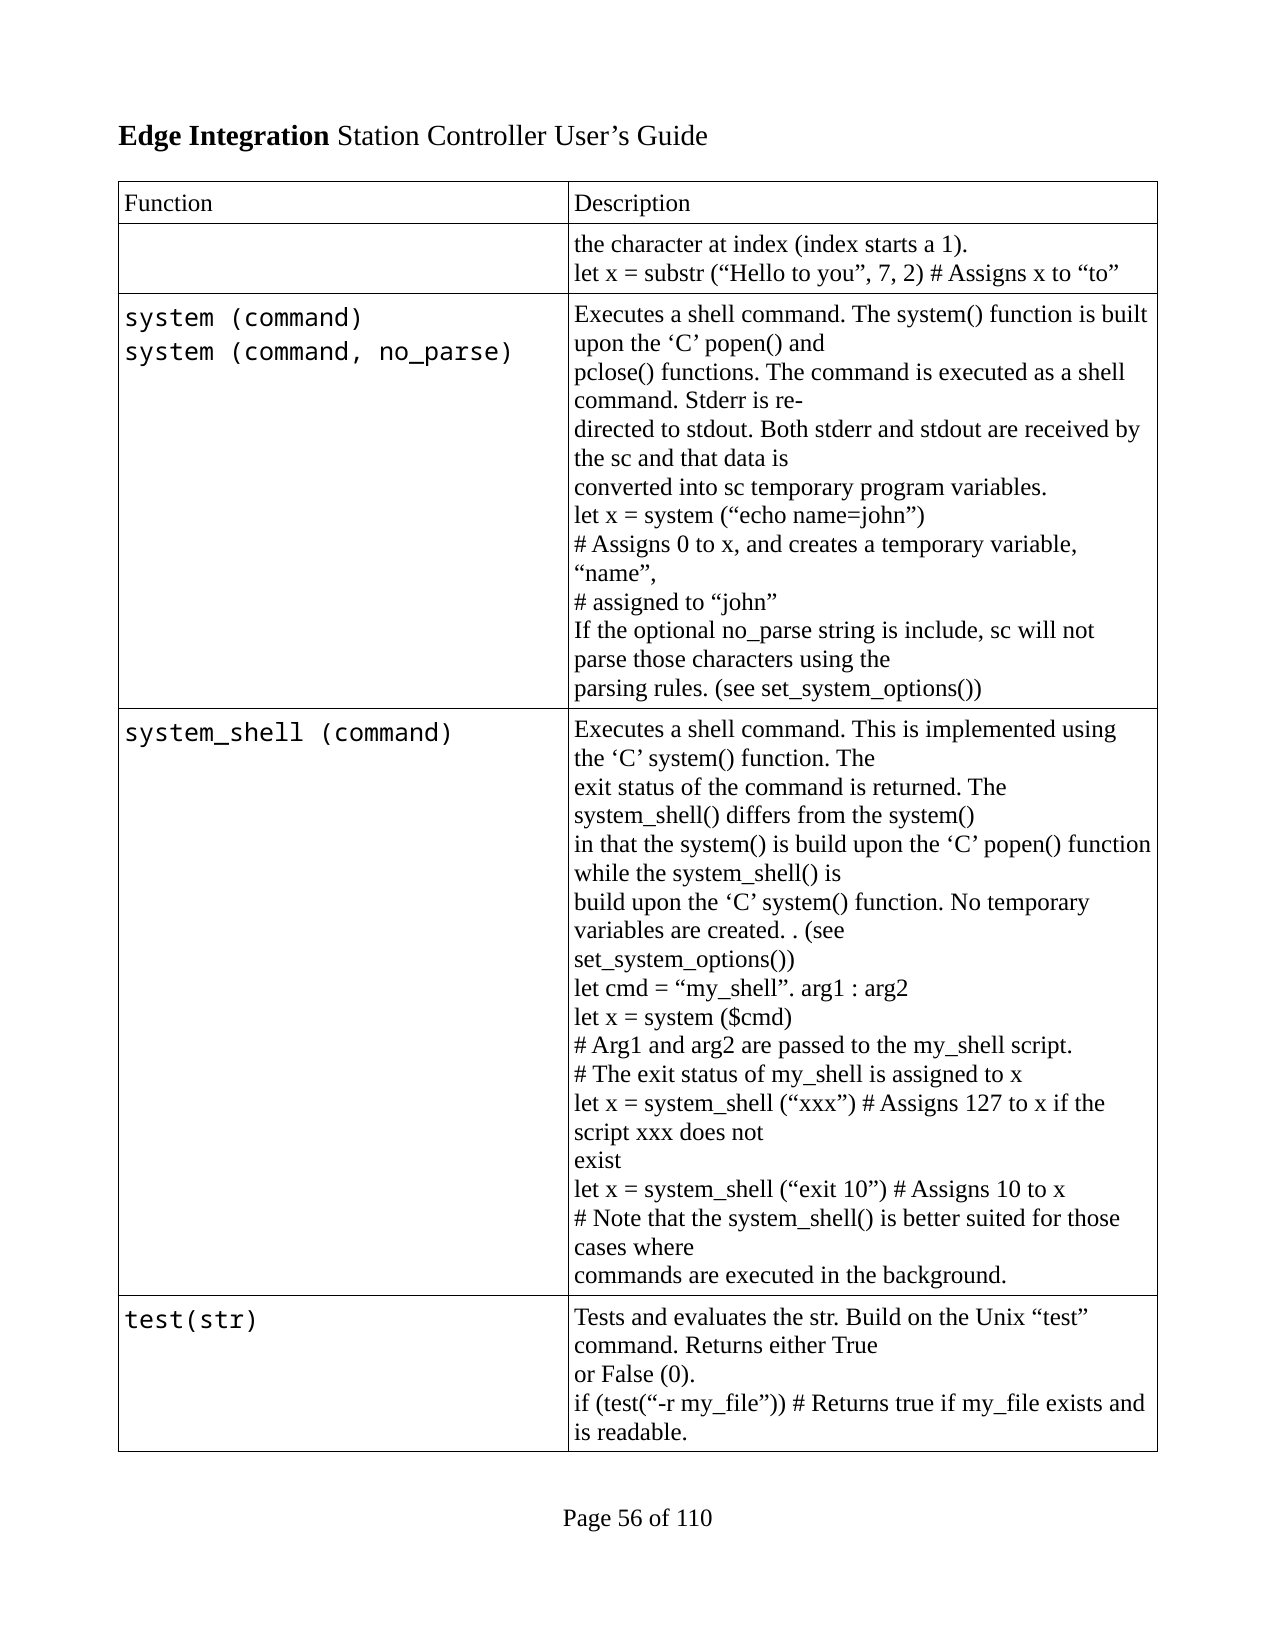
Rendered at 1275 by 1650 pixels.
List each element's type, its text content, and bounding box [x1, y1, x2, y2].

table_header Description [569, 182, 1157, 222]
table_header Function [119, 182, 568, 222]
table_cell Executes a shell command. The system() function is built upon the ‘C’ popen() and pclose() functions. The command is executed as a shell command. Stderr is re- directed to stdout. Both stderr and stdout are received by the sc and that data is converted into sc temporary program variables. let x = system (“echo name=john”) # Assigns 0 to x, and creates a temporary variable, “name”, # assigned to “john” If the optional no_parse string is include, sc will not parse those characters using the parsing rules. (see set_system_options()) [569, 294, 1157, 707]
table_cell system (command) system (command, no_parse) [119, 294, 568, 707]
table_cell the character at index (index starts a 1). let x = substr (“Hello to you”, 7, 2) # Assigns x to “to” [569, 224, 1157, 292]
table_cell Tests and evaluates the str. Build on the Unix “test” command. Returns either True or False (0). if (test(“-r my_file”)) # Returns true if my_file exists and is readable. [569, 1296, 1157, 1451]
table_cell Executes a shell command. This is implemented using the ‘C’ system() function. The exit status of the command is returned. The system_shell() differs from the system() in that the system() is build upon the ‘C’ popen() function while the system_shell() is build upon the ‘C’ system() function. No temporary variables are created. . (see set_system_options()) let cmd = “my_shell”. arg1 : arg2 let x = system ($cmd) # Arg1 and arg2 are passed to the my_shell script. # The exit status of my_shell is assigned to x let x = system_shell (“xxx”) # Assigns 127 to x if the script xxx does not exist let x = system_shell (“exit 10”) # Assigns 10 to x # Note that the system_shell() is better suited for those cases where commands are executed in the background. [569, 709, 1157, 1295]
table_cell system_shell (command) [119, 709, 568, 1295]
table_cell test(str) [119, 1296, 568, 1451]
table_cell [119, 224, 568, 292]
